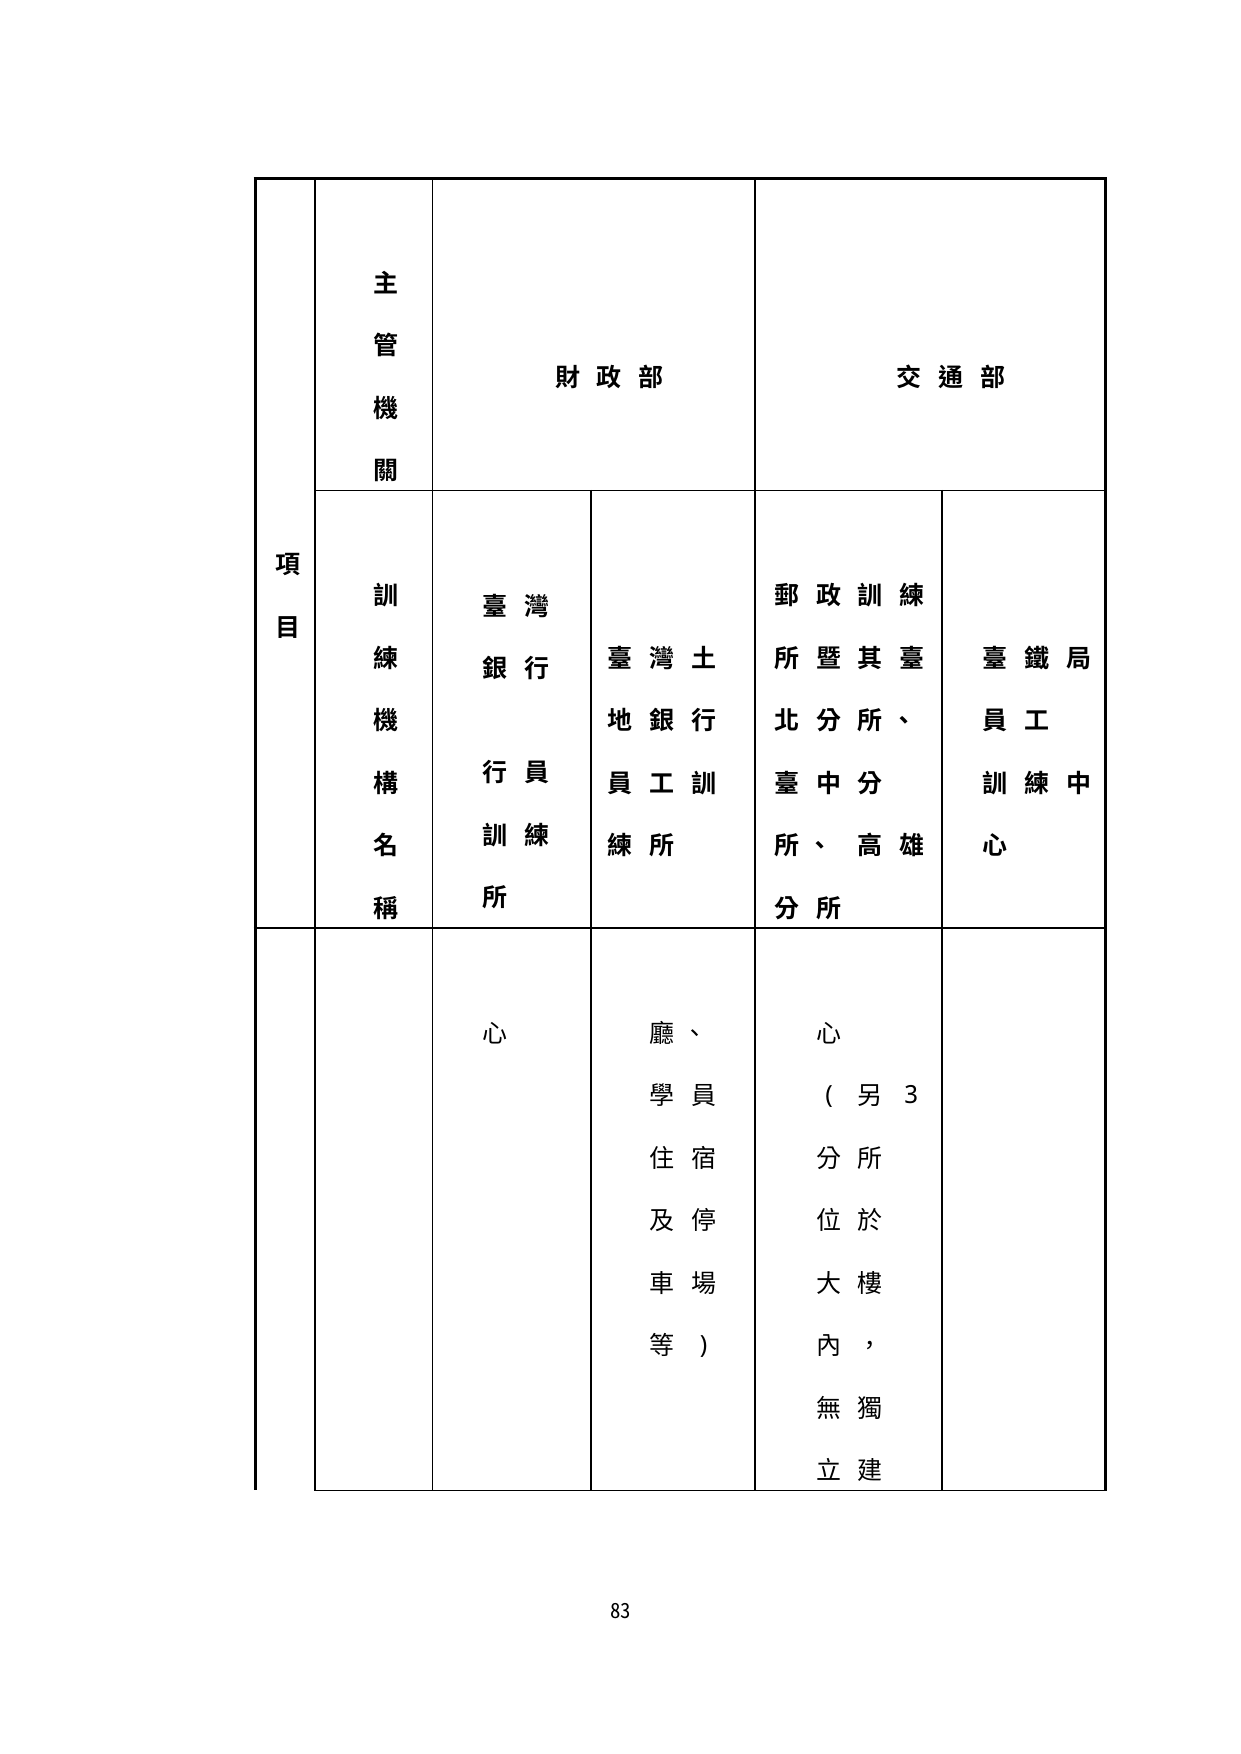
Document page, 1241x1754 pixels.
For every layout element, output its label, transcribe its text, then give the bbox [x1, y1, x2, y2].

table_cell 心 [433, 929, 590, 1490]
table_cell 郵政訓練所暨其臺北分所、臺中分所、高雄分所 [756, 491, 941, 927]
table_cell 臺灣土地銀行員工訓練所 [592, 491, 754, 927]
table_cell [257, 929, 314, 1490]
table_cell 臺鐵局員工 訓練中心 [943, 491, 1104, 927]
table_header 主管 機關 [316, 180, 432, 490]
table_cell 廳、學員住宿及停車場等) [592, 929, 754, 1490]
table_cell 訓練機構名稱 [316, 491, 432, 927]
table_cell [943, 929, 1104, 1490]
table_cell 心(另3分所位於大樓內，無獨立建 [756, 929, 941, 1490]
table_header 交通部 [756, 180, 1104, 490]
table_cell 臺灣銀行 行員訓練所 [433, 491, 590, 927]
table_header 財政部 [433, 180, 754, 490]
table_cell [316, 929, 432, 1490]
table_header 項目 [257, 180, 314, 927]
